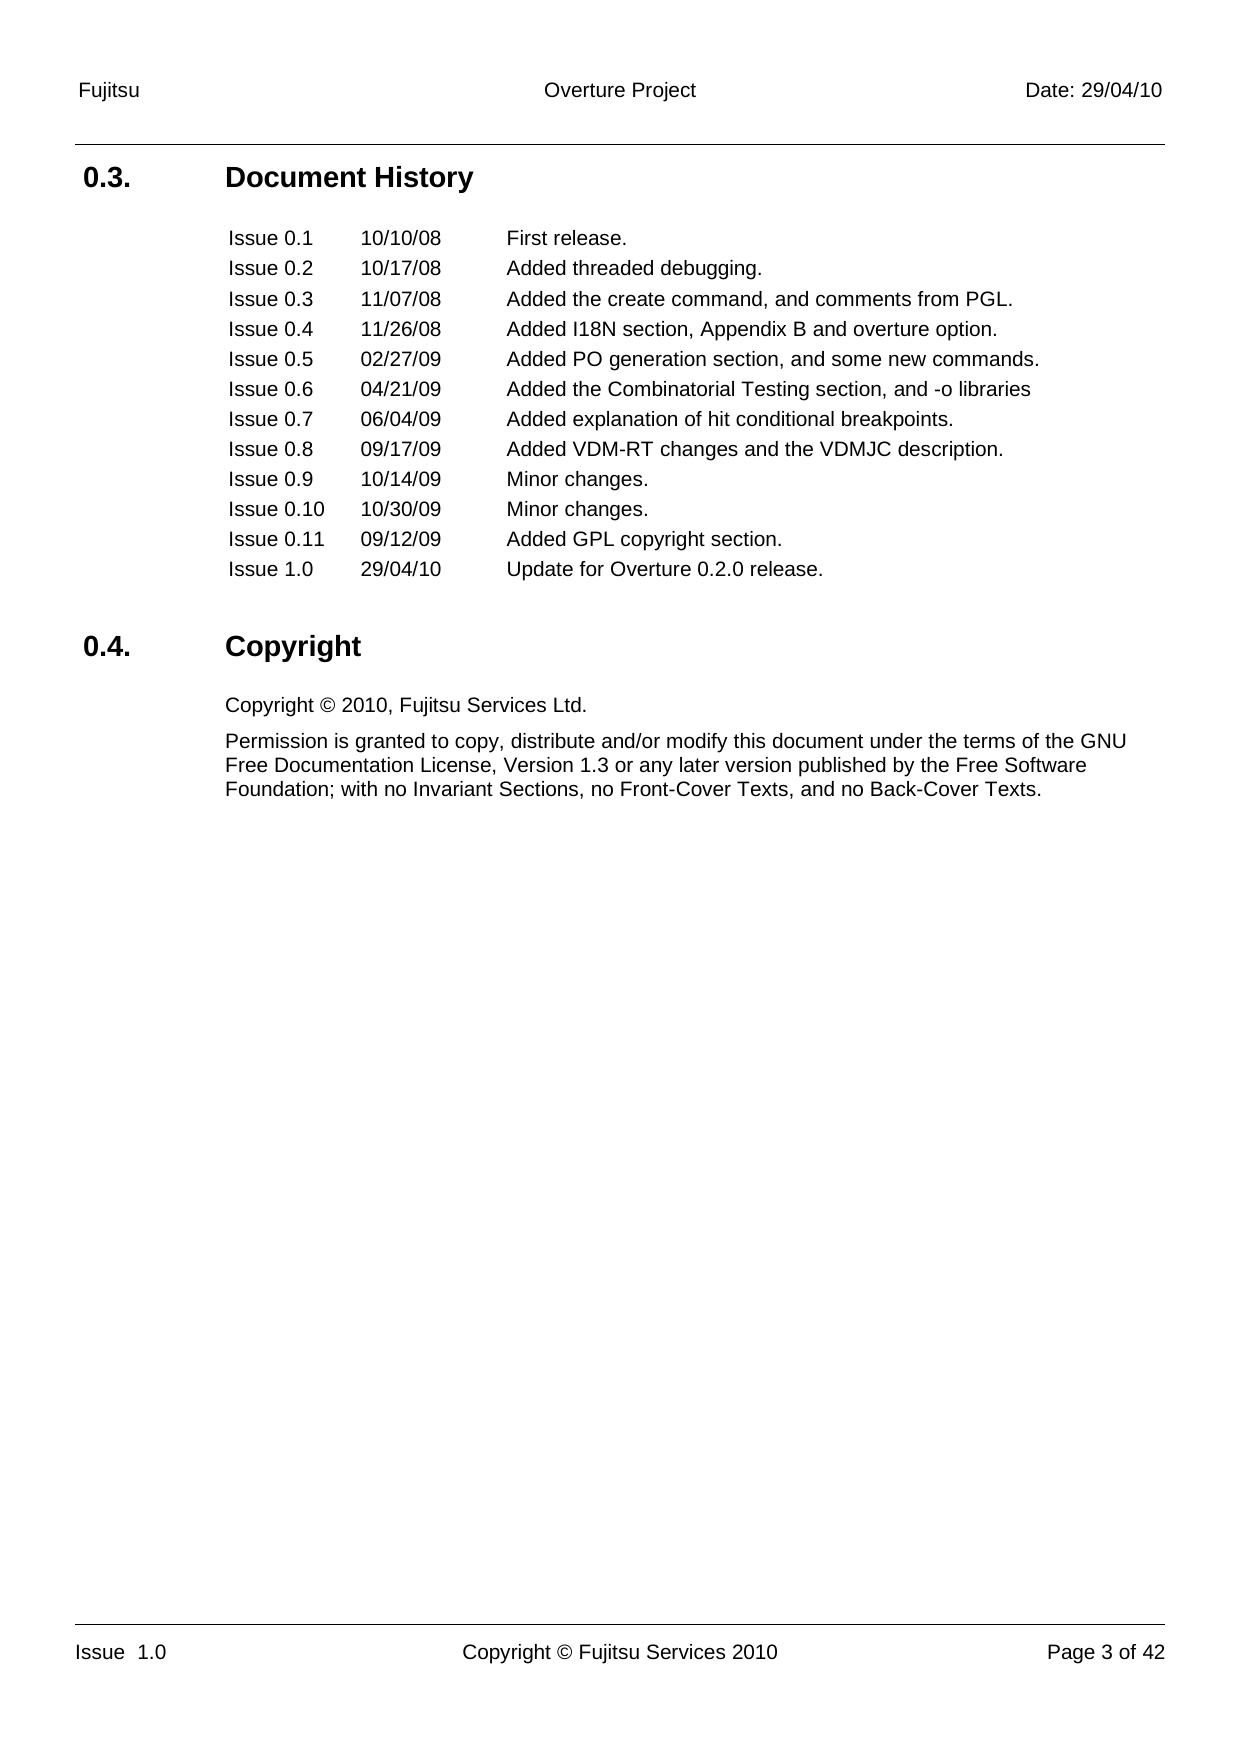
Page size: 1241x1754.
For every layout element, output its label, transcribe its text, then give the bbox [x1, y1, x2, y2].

table_cell Issue 0.7 [225, 404, 357, 434]
table_cell Issue 0.9 [225, 464, 357, 494]
table_cell Issue 0.6 [225, 374, 357, 404]
table_cell 27/02/09 [358, 344, 503, 374]
table_cell 30/10/09 [358, 494, 503, 524]
table_cell Added explanation of hit conditional breakpoints. [504, 404, 1050, 434]
table_cell 29/04/10 [358, 554, 503, 584]
table_cell 21/04/09 [358, 374, 503, 404]
table_cell Issue 1.0 [225, 554, 357, 584]
table_cell Added GPL copyright section. [504, 524, 1050, 554]
table_header 10/10/08 [358, 223, 503, 253]
table_cell 26/11/08 [358, 314, 503, 344]
table_cell Issue 0.2 [225, 253, 357, 283]
table_cell Added threaded debugging. [504, 253, 1050, 283]
table_cell 14/10/09 [358, 464, 503, 494]
table_cell 17/09/09 [358, 434, 503, 464]
table_cell Added VDM-RT changes and the VDMJC description. [504, 434, 1050, 464]
table_cell Issue 0.10 [225, 494, 357, 524]
table_cell Added PO generation section, and some new commands. [504, 344, 1050, 374]
table_cell 04/06/09 [358, 404, 503, 434]
table_cell Added I18N section, Appendix B and overture option. [504, 314, 1050, 344]
table_cell Added the Combinatorial Testing section, and -o libraries [504, 374, 1050, 404]
table_header First release. [504, 223, 1050, 253]
table_cell Minor changes. [504, 494, 1050, 524]
table_cell 17/10/08 [358, 253, 503, 283]
table_cell Issue 0.4 [225, 314, 357, 344]
table_cell 07/11/08 [358, 284, 503, 313]
text Copyright © 2010, Fujitsu Services Ltd. [225, 692, 1165, 717]
table_cell Issue 0.5 [225, 344, 357, 374]
subtitle Copyright [75, 629, 1165, 662]
table_cell Update for Overture 0.2.0 release. [504, 554, 1050, 584]
table_cell Minor changes. [504, 464, 1050, 494]
text Permission is granted to copy, distribute and/or modify this document under the terms of the GNU Free Documentation License, Version 1.3 or any later version published by the Free Software Foundation; with no Invariant Sections, no Front-Cover Texts, and no Back-Cover Texts. [225, 729, 1165, 801]
table_cell Added the create command, and comments from PGL. [504, 284, 1050, 313]
table_header Issue 0.1 [225, 223, 357, 253]
table_cell Issue 0.11 [225, 524, 357, 554]
table_cell Issue 0.3 [225, 284, 357, 313]
subtitle Document History [75, 160, 1165, 193]
table_cell Issue 0.8 [225, 434, 357, 464]
table_cell 09/12/09 [358, 524, 503, 554]
